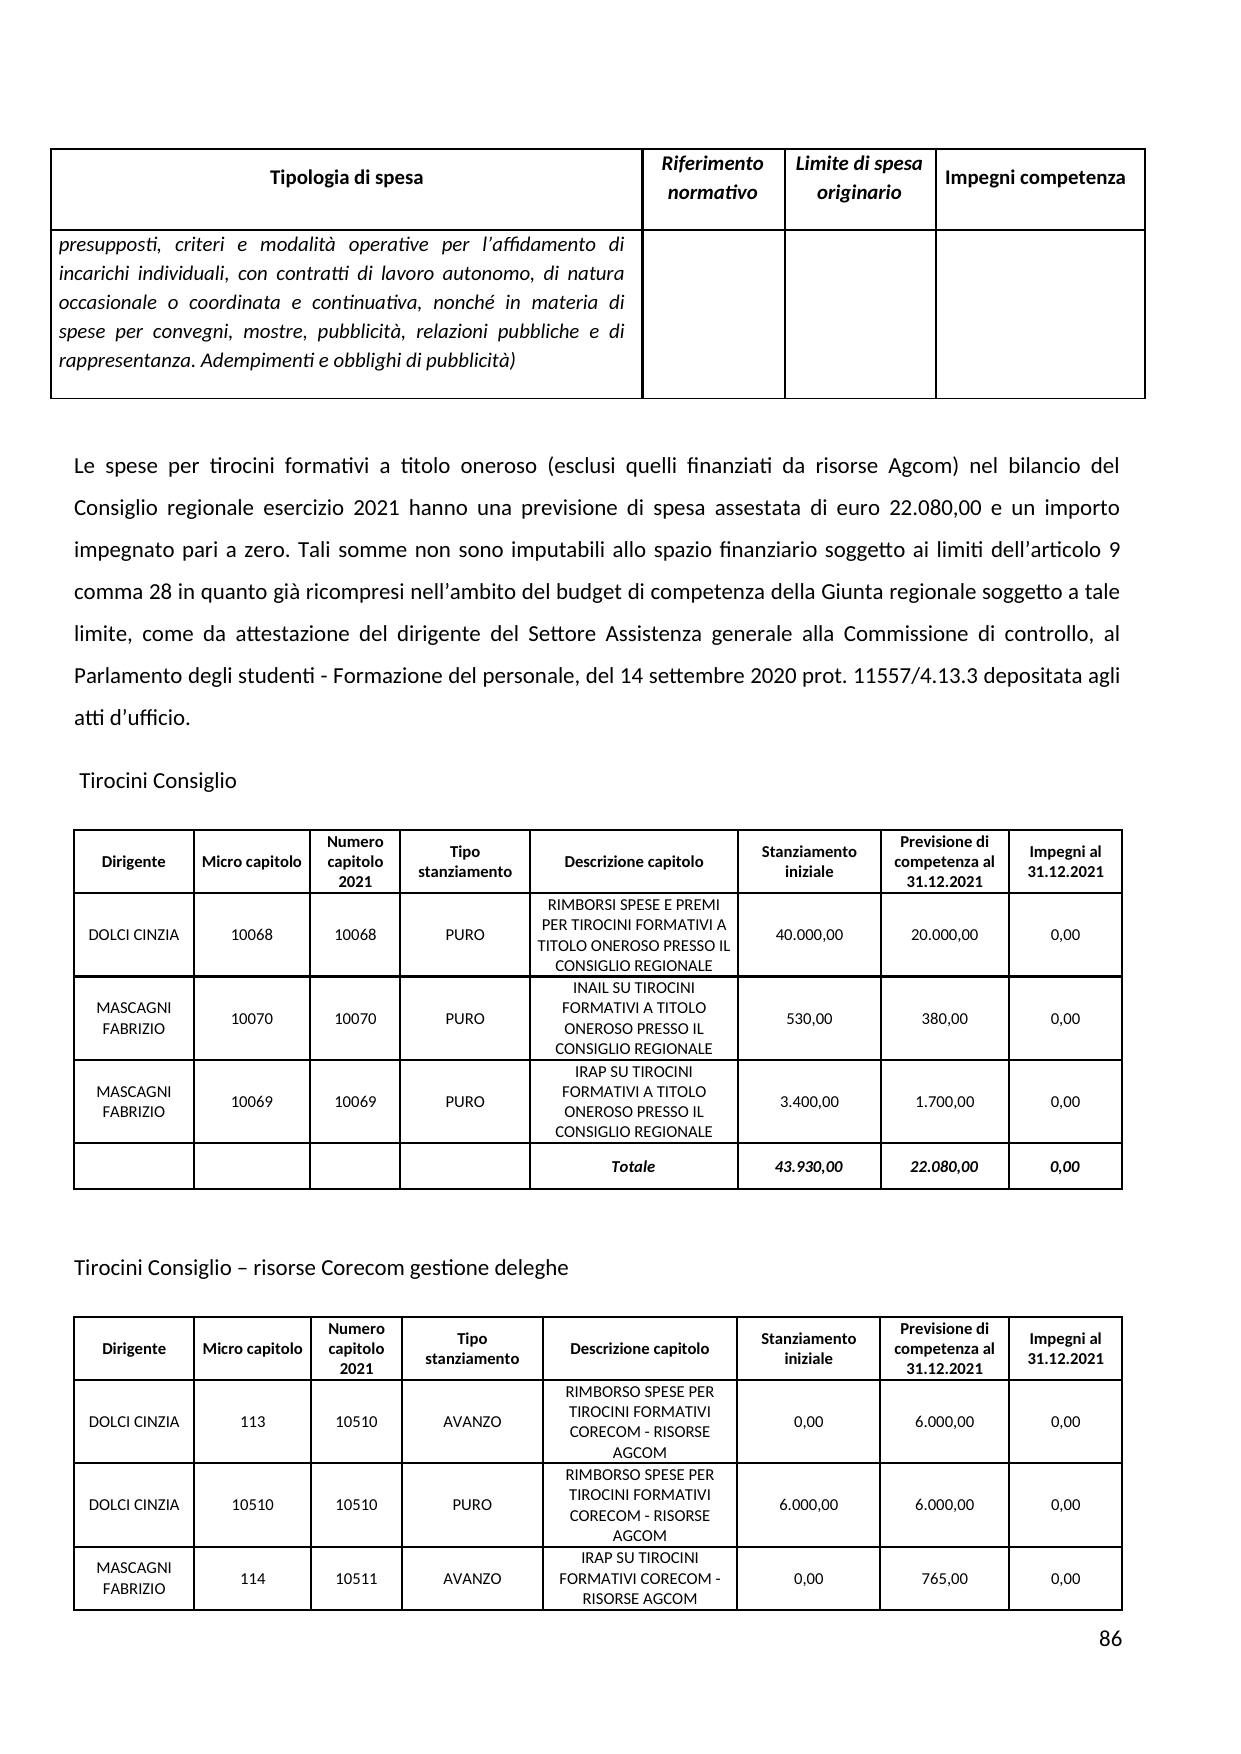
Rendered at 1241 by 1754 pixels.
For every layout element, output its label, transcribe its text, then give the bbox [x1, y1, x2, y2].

table_cell 6.000,00 [881, 1381, 1008, 1462]
table_cell DOLCI CINZIA [75, 1381, 193, 1462]
table_cell INAIL SU TIROCINI FORMATIVI A TITOLO ONEROSO PRESSO IL CONSIGLIO REGIONALE [531, 978, 737, 1059]
table_cell AVANZO [403, 1548, 542, 1608]
table_cell 0,00 [738, 1548, 879, 1608]
table_header Stanziamento iniziale [739, 831, 880, 892]
table_cell 10510 [195, 1464, 310, 1546]
table_header Tipo stanziamento [401, 831, 529, 892]
table_cell RIMBORSO SPESE PER TIROCINI FORMATIVI CORECOM - RISORSE AGCOM [544, 1381, 736, 1462]
table_header Micro capitolo [195, 831, 309, 892]
table_cell IRAP SU TIROCINI FORMATIVI A TITOLO ONEROSO PRESSO IL CONSIGLIO REGIONALE [531, 1061, 737, 1142]
table_header Descrizione capitolo [531, 831, 737, 892]
table_cell [937, 231, 1144, 397]
table_header Previsione di competenza al 31.12.2021 [882, 831, 1008, 892]
table_cell 0,00 [1010, 894, 1121, 975]
table_cell 765,00 [881, 1548, 1008, 1608]
table_cell 6.000,00 [881, 1464, 1008, 1546]
table_cell 22.080,00 [882, 1144, 1008, 1188]
table_header Stanziamento iniziale [738, 1318, 879, 1379]
table_cell 40.000,00 [739, 894, 880, 975]
table_cell 0,00 [1010, 1144, 1121, 1188]
text Le spese per tirocini formativi a titolo oneroso (esclusi quelli finanziati da risorse Agcom) nel bilancio del Consiglio regionale esercizio 2021 hanno una previsione di spesa assestata di euro 22.080,00 e un importo impegnato pari a zero. Tali somme non sono imputabili allo spazio finanziario soggetto ai limiti dell’articolo 9 comma 28 in quanto già ricompresi nell’ambito del budget di competenza della Giunta regionale soggetto a tale limite, come da attestazione del dirigente del Settore Assistenza generale alla Commissione di controllo, al Parlamento degli studenti - Formazione del personale, del 14 settembre 2020 prot. 11557/4.13.3 depositata agli atti d’ufficio. [74, 452, 1122, 731]
table_header Tipologia di spesa [52, 150, 641, 229]
table_header Micro capitolo [195, 1318, 310, 1379]
table_cell 10069 [195, 1061, 309, 1142]
text Tirocini Consiglio – risorse Corecom gestione deleghe [74, 1253, 1122, 1281]
table_cell IRAP SU TIROCINI FORMATIVI CORECOM - RISORSE AGCOM [544, 1548, 736, 1608]
table_cell 10068 [195, 894, 309, 975]
table_cell 530,00 [739, 978, 880, 1059]
table_header Riferimento normativo [644, 150, 784, 229]
table_cell 0,00 [1010, 1381, 1121, 1462]
table_header Impegni al 31.12.2021 [1010, 831, 1121, 892]
table_cell AVANZO [403, 1381, 542, 1462]
table_cell MASCAGNI FABRIZIO [75, 978, 193, 1059]
table_cell 3.400,00 [739, 1061, 880, 1142]
table_cell [644, 231, 784, 397]
table_cell 1.700,00 [882, 1061, 1008, 1142]
table_cell 0,00 [1010, 1061, 1121, 1142]
table_cell 43.930,00 [739, 1144, 880, 1188]
table_cell 6.000,00 [738, 1464, 879, 1546]
table_cell [786, 231, 935, 397]
table_cell 0,00 [738, 1381, 879, 1462]
table_cell 114 [195, 1548, 310, 1608]
table_cell 10510 [312, 1381, 401, 1462]
table_cell PURO [401, 894, 529, 975]
table_cell 10069 [311, 1061, 399, 1142]
table_header Numero capitolo 2021 [311, 831, 399, 892]
table_cell RIMBORSI SPESE E PREMI PER TIROCINI FORMATIVI A TITOLO ONEROSO PRESSO IL CONSIGLIO REGIONALE [531, 894, 737, 975]
table_cell 0,00 [1010, 978, 1121, 1059]
table_cell 10510 [312, 1464, 401, 1546]
table_cell 0,00 [1010, 1464, 1121, 1546]
table_header Numero capitolo 2021 [312, 1318, 401, 1379]
table_cell 10070 [195, 978, 309, 1059]
table_cell [401, 1144, 529, 1188]
table_cell PURO [401, 1061, 529, 1142]
text Tirocini Consiglio [74, 766, 1122, 794]
table_cell Totale [531, 1144, 737, 1188]
table_header Tipo stanziamento [403, 1318, 542, 1379]
table_cell presupposti, criteri e modalità operative per l’affidamento di incarichi individuali, con contratti di lavoro autonomo, di natura occasionale o coordinata e continuativa, nonché in materia di spese per convegni, mostre, pubblicità, relazioni pubbliche e di rappresentanza. Adempimenti e obblighi di pubblicità) [52, 231, 641, 397]
table_cell MASCAGNI FABRIZIO [75, 1061, 193, 1142]
table_cell 20.000,00 [882, 894, 1008, 975]
table_header Limite di spesa originario [786, 150, 935, 229]
table_cell [75, 1144, 193, 1188]
table_header Dirigente [75, 1318, 193, 1379]
table_header Dirigente [75, 831, 193, 892]
table_cell RIMBORSO SPESE PER TIROCINI FORMATIVI CORECOM - RISORSE AGCOM [544, 1464, 736, 1546]
table_header Previsione di competenza al 31.12.2021 [881, 1318, 1008, 1379]
table_cell PURO [401, 978, 529, 1059]
table_cell PURO [403, 1464, 542, 1546]
table_cell DOLCI CINZIA [75, 1464, 193, 1546]
table_header Descrizione capitolo [544, 1318, 736, 1379]
table_cell 0,00 [1010, 1548, 1121, 1608]
table_cell [195, 1144, 309, 1188]
table_cell 113 [195, 1381, 310, 1462]
table_cell MASCAGNI FABRIZIO [75, 1548, 193, 1608]
table_cell 10070 [311, 978, 399, 1059]
table_header Impegni competenza [937, 150, 1144, 229]
table_cell [311, 1144, 399, 1188]
table_cell 10068 [311, 894, 399, 975]
table_header Impegni al 31.12.2021 [1010, 1318, 1121, 1379]
table_cell 10511 [312, 1548, 401, 1608]
table_cell DOLCI CINZIA [75, 894, 193, 975]
table_cell 380,00 [882, 978, 1008, 1059]
